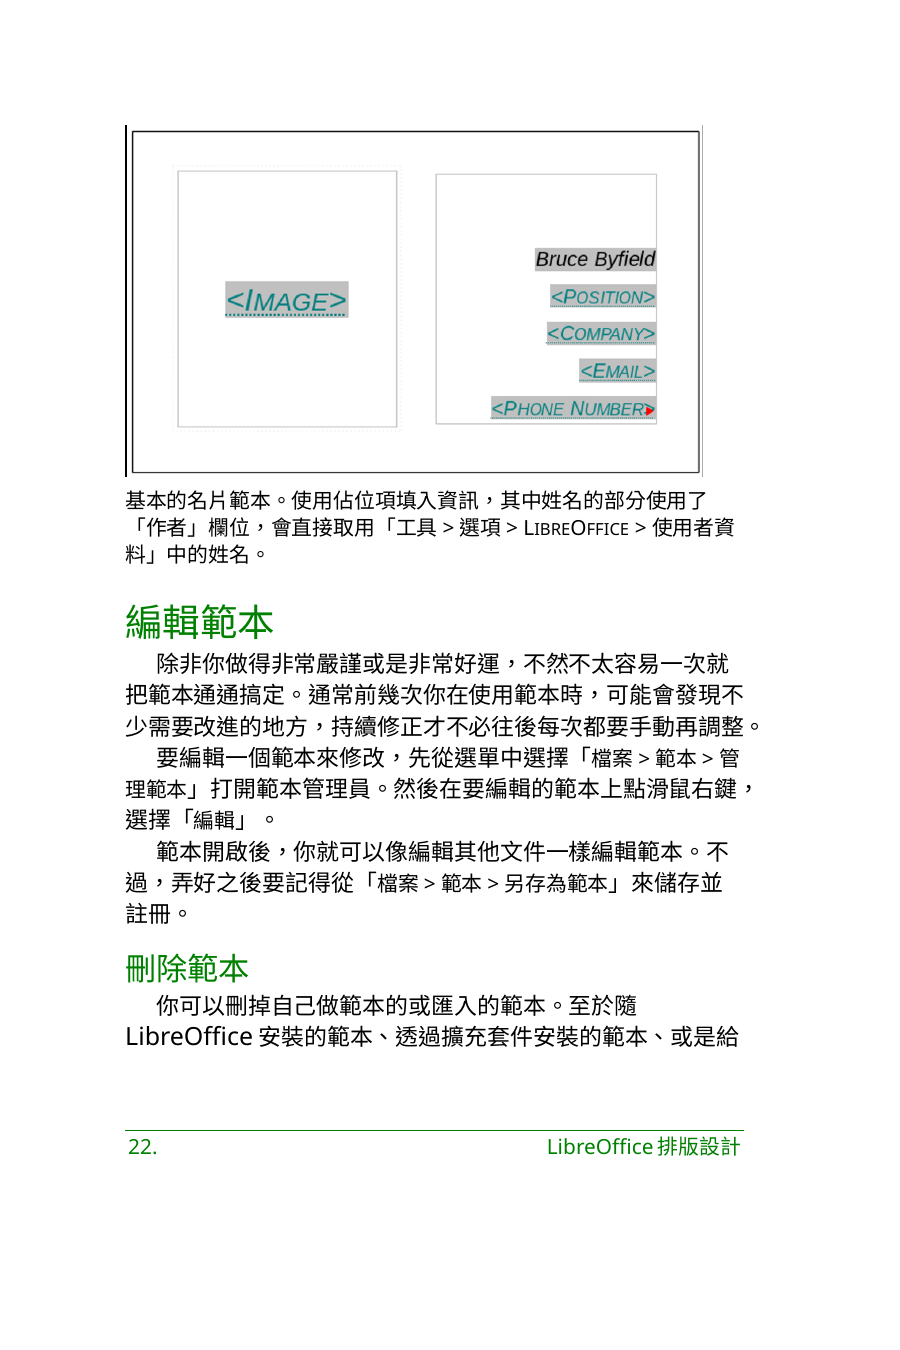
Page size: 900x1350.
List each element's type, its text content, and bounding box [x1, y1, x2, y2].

picture [125, 125, 703, 477]
text 要編輯一個範本來修改，先從選單中選擇「檔案 > 範本 > 管理範本」打開範本管理員。然後在要編輯的範本上點滑鼠右鍵，選擇「編輯」。 [125, 741, 744, 835]
text 範本開啟後，你就可以像編輯其他文件一樣編輯範本。不過，弄好之後要記得從「檔案 > 範本 > 另存為範本」來儲存並註冊。 [125, 835, 744, 929]
text 你可以刪掉自己做範本的或匯入的範本。至於隨LibreOffice安裝的範本、透過擴充套件安裝的範本、或是給 [125, 989, 744, 1052]
table_cell 基本的名片範本。使用佔位項填入資訊，其中姓名的部分使用了「作者」欄位，會直接取用「工具 > 選項 > LibreOffice > 使用者資料」中的姓名。 [125, 479, 744, 568]
table_header [125, 125, 744, 479]
subtitle 刪除範本 [125, 944, 744, 989]
text 除非你做得非常嚴謹或是非常好運，不然不太容易一次就把範本通通搞定。通常前幾次你在使用範本時，可能會發現不少需要改進的地方，持續修正才不必往後每次都要手動再調整。 [125, 647, 744, 741]
subtitle 編輯範本 [125, 593, 744, 647]
